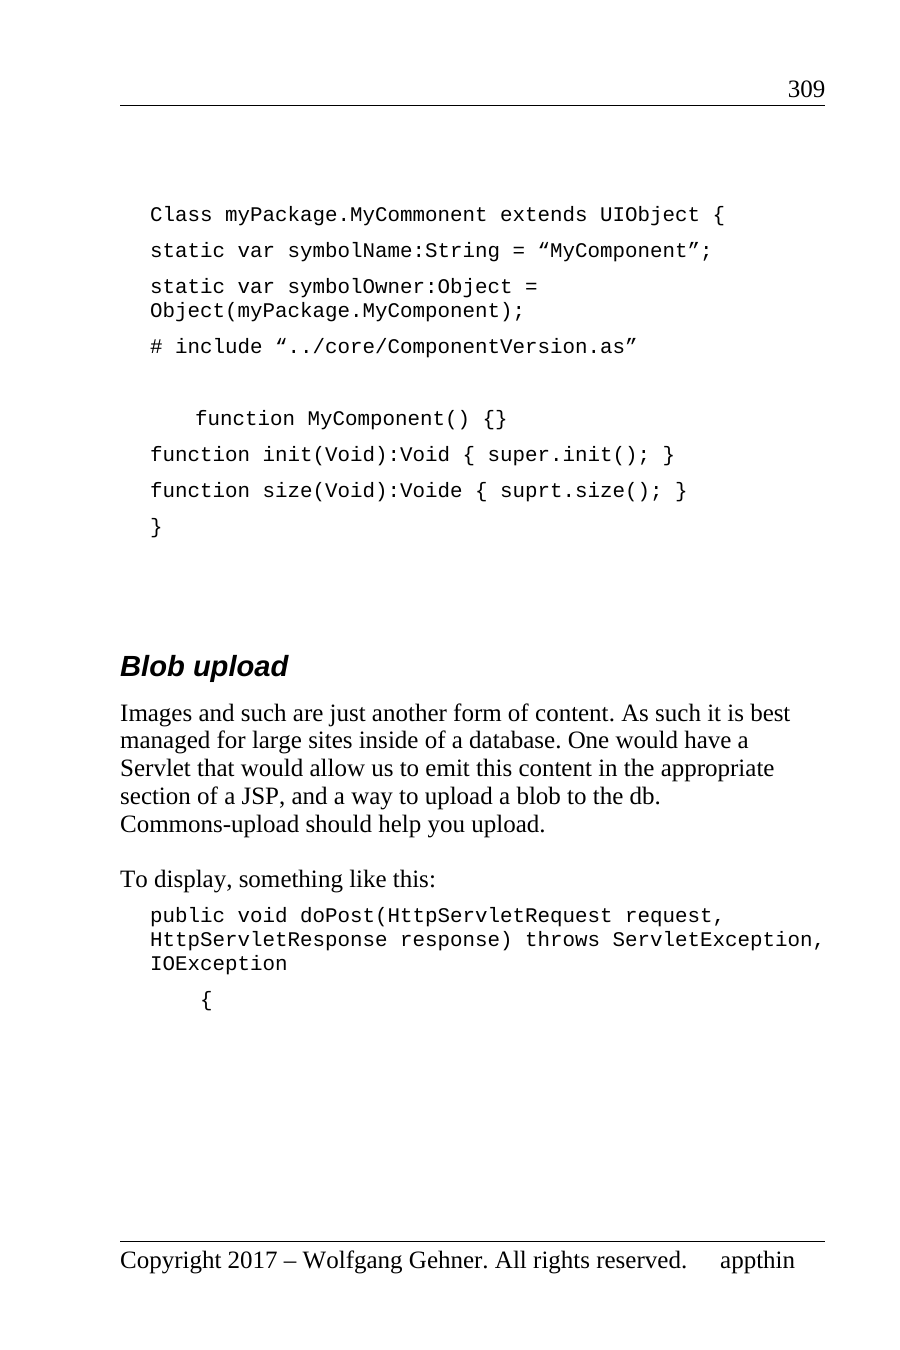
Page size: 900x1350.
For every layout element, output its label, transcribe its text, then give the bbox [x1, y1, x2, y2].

subtitle Blob upload [120, 650, 825, 682]
text function init(Void):Void { super.init(); } [150, 444, 825, 468]
text } [150, 516, 825, 540]
text { [150, 989, 825, 1012]
text Commons-upload should help you upload. [120, 810, 825, 837]
text # include “../core/ComponentVersion.as” [150, 336, 825, 359]
text function size(Void):Voide { suprt.size(); } [150, 480, 825, 504]
text To display, something like this: [120, 865, 825, 893]
text public void doPost(HttpServletRequest request, HttpServletResponse response) throws ServletException, IOException [150, 905, 825, 976]
text function MyComponent() {} [150, 408, 825, 432]
text Class myPackage.MyCommonent extends UIObject { [150, 204, 825, 227]
text static var symbolOwner:Object = Object(myPackage.MyComponent); [150, 276, 825, 323]
text Images and such are just another form of content. As such it is best managed for large sites inside of a database. One would have a Servlet that would allow us to emit this content in the appropriate section of a JSP, and a way to upload a blob to the db. [120, 699, 825, 810]
text static var symbolName:String = “MyComponent”; [150, 240, 825, 263]
